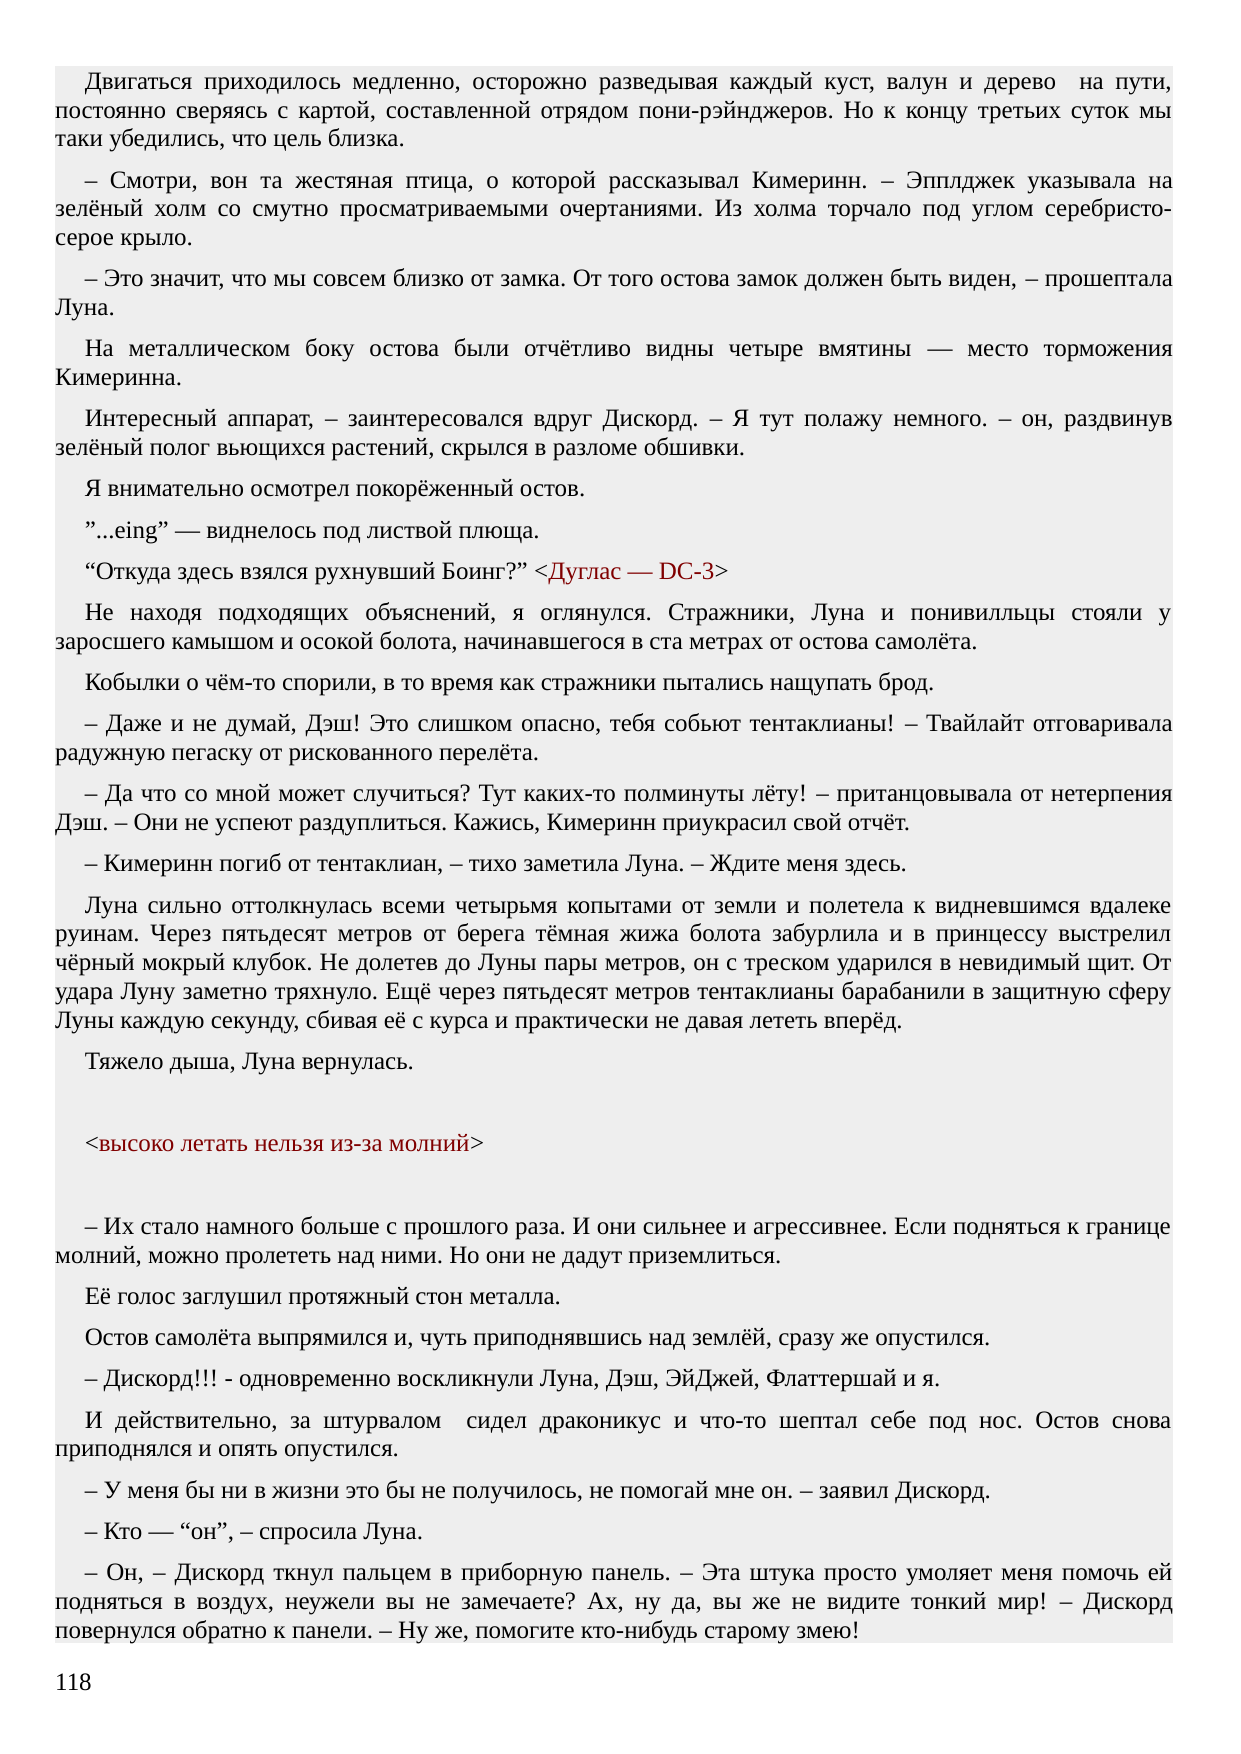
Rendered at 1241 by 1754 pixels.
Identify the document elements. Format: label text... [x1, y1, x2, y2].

text Тяжело дыша, Луна вернулась. [55, 1046, 1173, 1075]
text Я внимательно осмотрел покорёженный остов. [55, 473, 1173, 502]
text – Даже и не думай, Дэш! Это слишком опасно, тебя собьют тентаклианы! – Твайлайт отговаривала радужную пегаску от рискованного перелёта. [55, 708, 1173, 766]
text Луна сильно оттолкнулась всеми четырьмя копытами от земли и полетела к видневшимся вдалеке руинам. Через пятьдесят метров от берега тёмная жижа болота забурлила и в принцессу выстрелил чёрный мокрый клубок. Не долетев до Луны пары метров, он с треском ударился в невидимый щит. От удара Луну заметно тряхнуло. Ещё через пятьдесят метров тентаклианы барабанили в защитную сферу Луны каждую секунду, сбивая её с курса и практически не давая лететь вперёд. [55, 890, 1173, 1033]
text – Дискорд!!! - одновременно воскликнули Луна, Дэш, ЭйДжей, Флаттершай и я. [55, 1363, 1173, 1392]
text “Откуда здесь взялся рухнувший Боинг?” <Дуглас — DC-3> [55, 556, 1173, 585]
text – Он, – Дискорд ткнул пальцем в приборную панель. – Эта штука просто умоляет меня помочь ей подняться в воздух, неужели вы не замечаете? Ах, ну да, вы же не видите тонкий мир! – Дискорд повернулся обратно к панели. – Ну же, помогите кто-нибудь старому змею! [55, 1557, 1173, 1643]
text ”...eing” — виднелось под листвой плюща. [55, 515, 1173, 543]
text – У меня бы ни в жизни это бы не получилось, не помогай мне он. – заявил Дискорд. [55, 1475, 1173, 1503]
text Не находя подходящих объяснений, я оглянулся. Стражники, Луна и понивилльцы стояли у заросшего камышом и осокой болота, начинавшегося в ста метрах от остова самолёта. [55, 597, 1173, 655]
text И действительно, за штурвалом сидел драконикус и что-то шептал себе под нос. Остов снова приподнялся и опять опустился. [55, 1405, 1173, 1462]
text Её голос заглушил протяжный стон металла. [55, 1281, 1173, 1310]
text На металлическом боку остова были отчётливо видны четыре вмятины — место торможения Кимеринна. [55, 333, 1173, 391]
text – Да что со мной может случиться? Тут каких-то полминуты лёту! – пританцовывала от нетерпения Дэш. – Они не успеют раздуплиться. Кажись, Кимеринн приукрасил свой отчёт. [55, 778, 1173, 836]
text – Кто — “он”, – спросила Луна. [55, 1516, 1173, 1545]
text Остов самолёта выпрямился и, чуть приподнявшись над землёй, сразу же опустился. [55, 1322, 1173, 1351]
text Интересный аппарат, – заинтересовался вдруг Дискорд. – Я тут полажу немного. – он, раздвинув зелёный полог вьющихся растений, скрылся в разломе обшивки. [55, 403, 1173, 461]
text <высоко летать нельзя из-за молний> [55, 1128, 1173, 1157]
text – Это значит, что мы совсем близко от замка. От того остова замок должен быть виден, – прошептала Луна. [55, 263, 1173, 321]
text Двигаться приходилось медленно, осторожно разведывая каждый куст, валун и дерево на пути, постоянно сверяясь с картой, составленной отрядом пони-рэйнджеров. Но к концу третьих суток мы таки убедились, что цель близка. [55, 66, 1173, 152]
text Кобылки о чём-то спорили, в то время как стражники пытались нащупать брод. [55, 667, 1173, 696]
text – Их стало намного больше с прошлого раза. И они сильнее и агрессивнее. Если подняться к границе молний, можно пролететь над ними. Но они не дадут приземлиться. [55, 1211, 1173, 1268]
text – Смотри, вон та жестяная птица, о которой рассказывал Кимеринн. – Эпплджек указывала на зелёный холм со смутно просматриваемыми очертаниями. Из холма торчало под углом серебристо-серое крыло. [55, 165, 1173, 251]
text – Кимеринн погиб от тентаклиан, – тихо заметила Луна. – Ждите меня здесь. [55, 848, 1173, 877]
